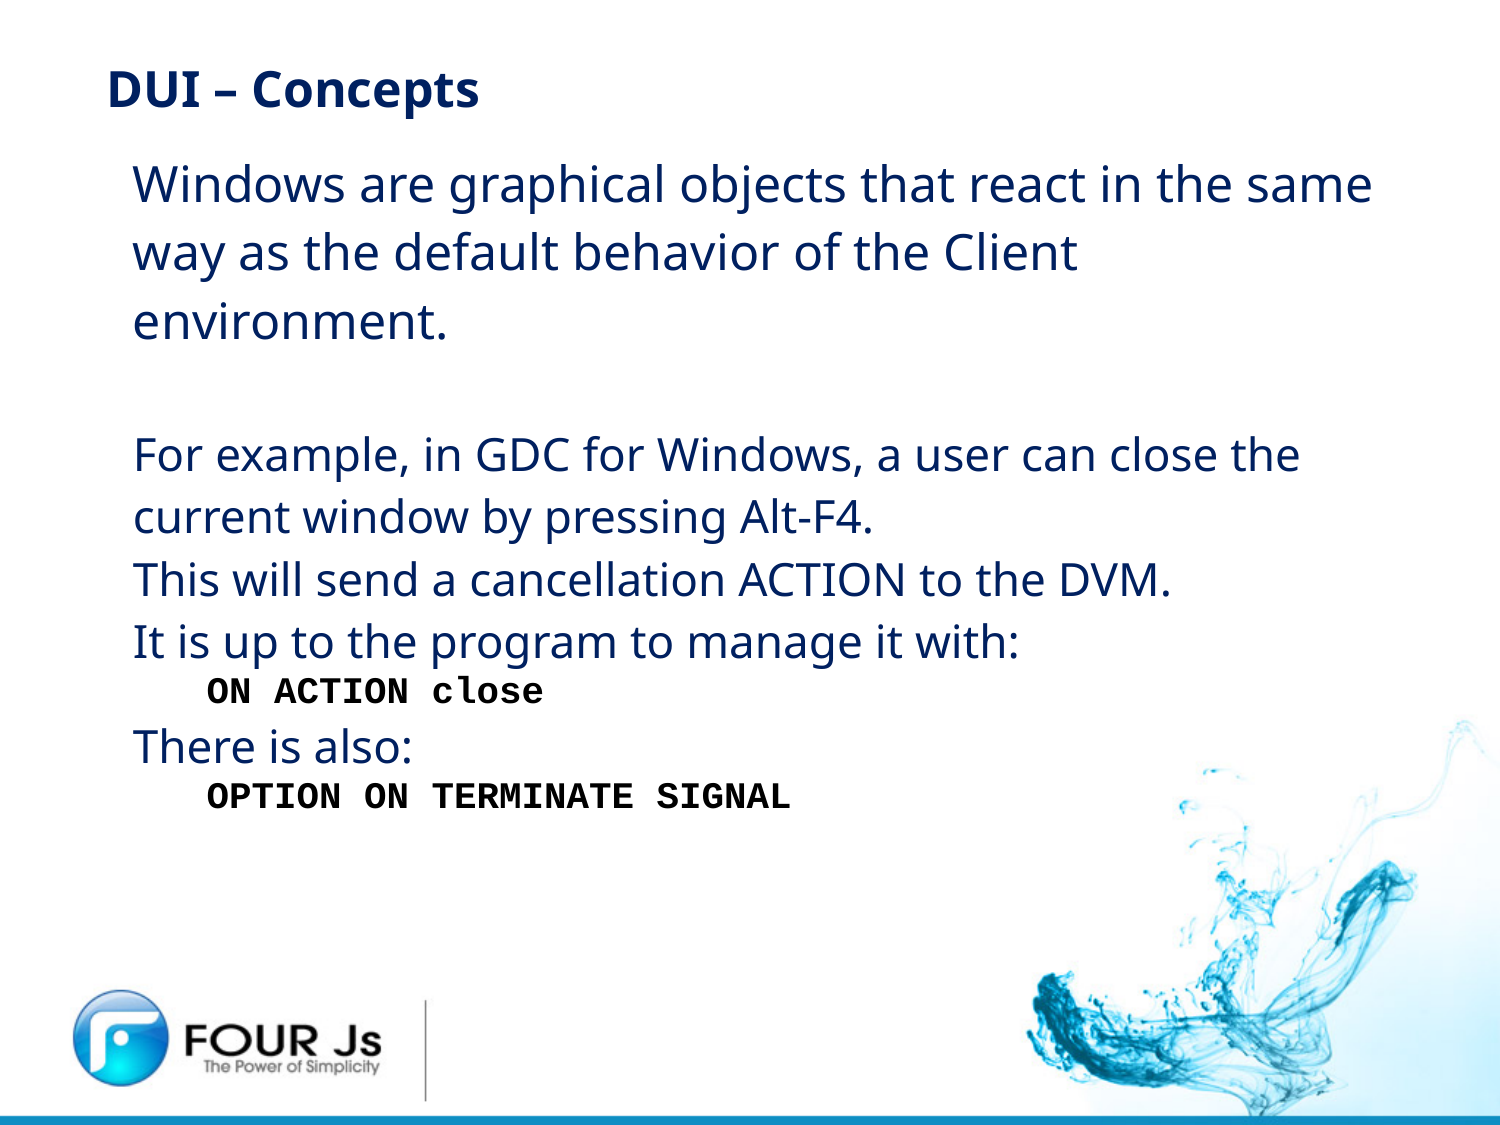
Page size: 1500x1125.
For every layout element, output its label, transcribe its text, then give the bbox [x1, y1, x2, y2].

picture [0, 0, 1500, 1117]
text_box Windows are graphical objects that react in the same way as the default behavior of the Client environment. For example, in GDC for Windows, a user can close the current window by pressing Alt-F4. This will send a cancellation ACTION to the DVM. It is up to the program to manage it with: ON ACTION close There is also: OPTION ON TERMINATE SIGNAL [118, 141, 1397, 910]
title DUI – Concepts [106, 35, 1388, 142]
